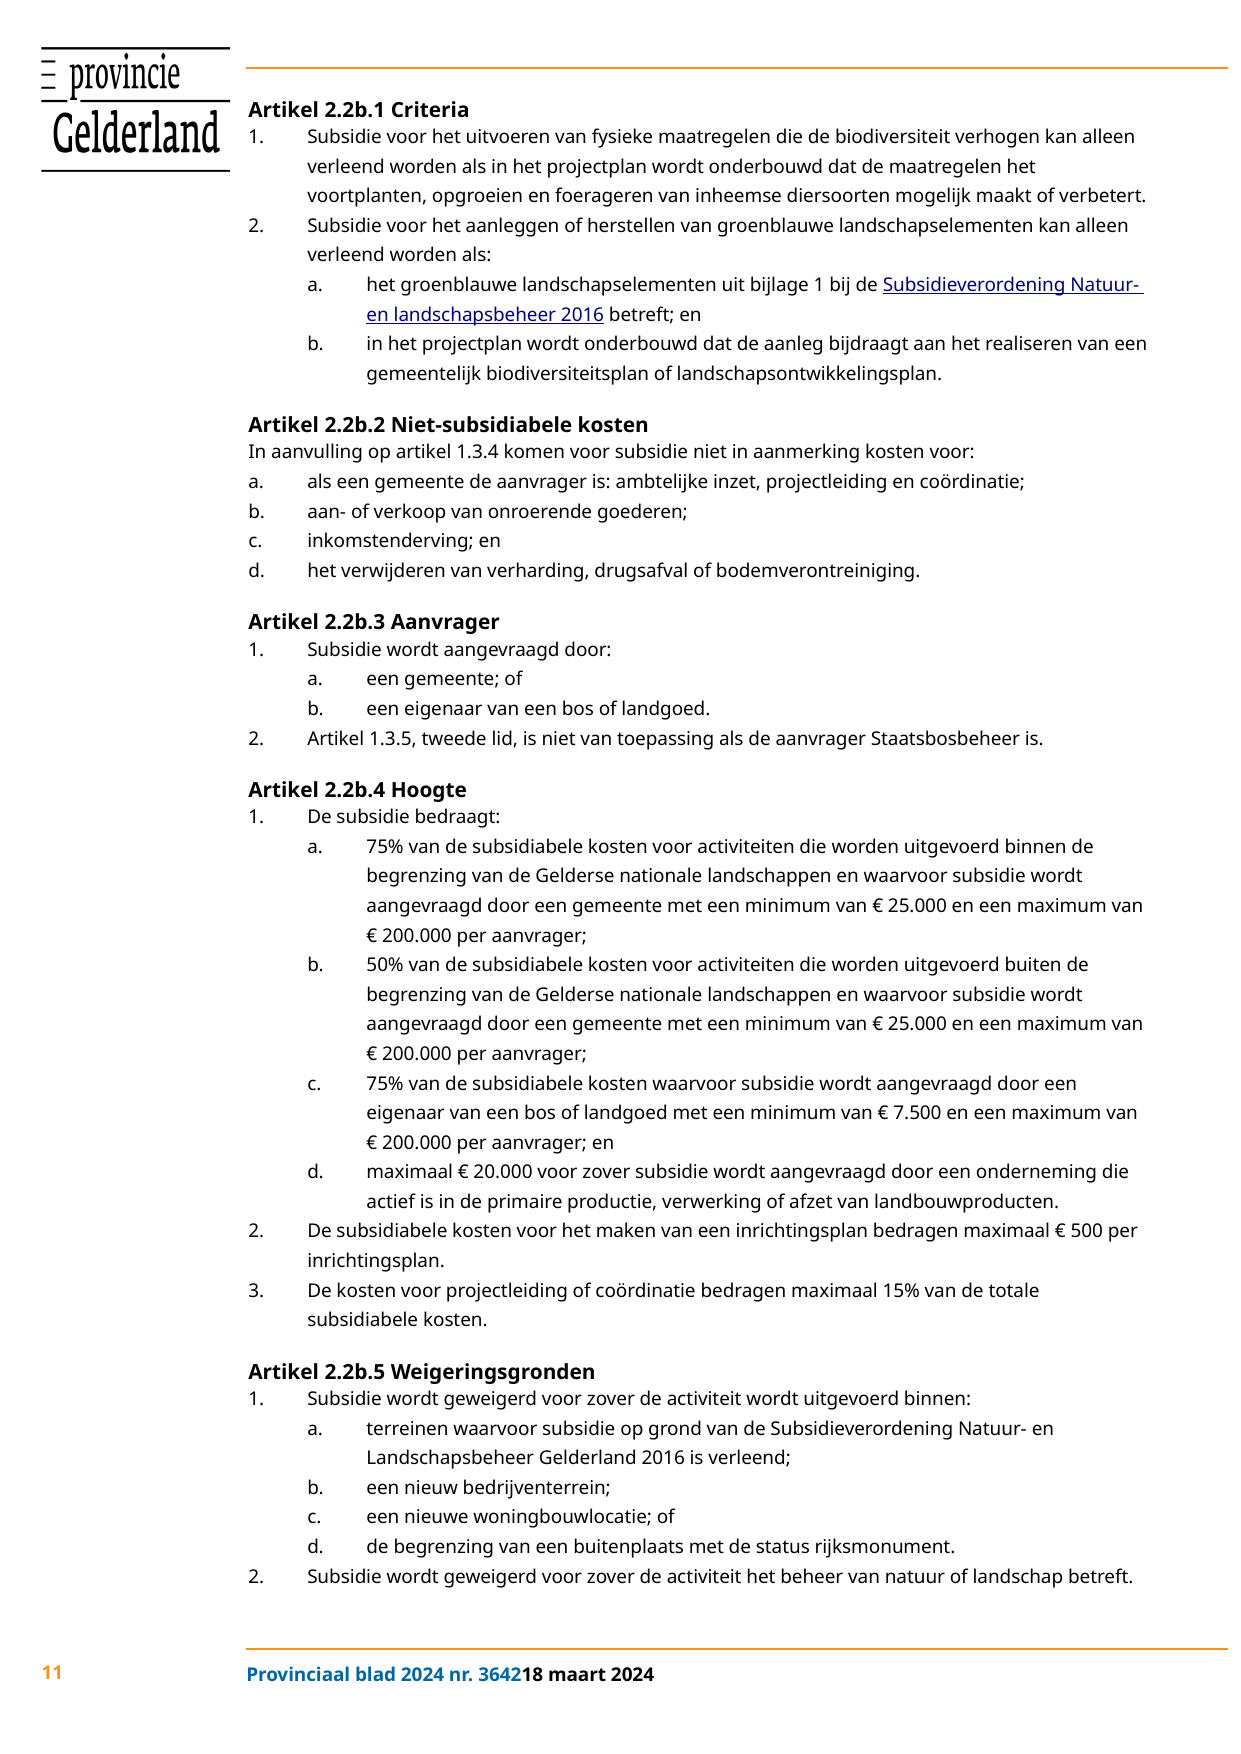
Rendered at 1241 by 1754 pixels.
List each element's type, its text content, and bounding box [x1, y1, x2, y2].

list het groenblauwe landschapselementen uit bijlage 1 bij de Subsidieverordening Natuur- en landschapsbeheer 2016 betreft; en [307, 271, 1152, 326]
list als een gemeente de aanvrager is: ambtelijke inzet, projectleiding en coördinatie; [248, 468, 1152, 494]
list 75% van de subsidiabele kosten waarvoor subsidie wordt aangevraagd door een eigenaar van een bos of landgoed met een minimum van € 7.500 en een maximum van € 200.000 per aanvrager; en [307, 1070, 1152, 1155]
text Artikel 2.2b.1 Criteria [248, 95, 1152, 123]
text Artikel 2.2b.2 Niet-subsidiabele kosten [248, 410, 1152, 439]
text Artikel 2.2b.4 Hoogte [248, 775, 1152, 803]
list 75% van de subsidiabele kosten voor activiteiten die worden uitgevoerd binnen de begrenzing van de Gelderse nationale landschappen en waarvoor subsidie wordt aangevraagd door een gemeente met een minimum van € 25.000 en een maximum van € 200.000 per aanvrager; [307, 833, 1152, 948]
list Artikel 1.3.5, tweede lid, is niet van toepassing als de aanvrager Staatsbosbeheer is. [248, 725, 1152, 750]
list een nieuw bedrijventerrein; [307, 1474, 1152, 1500]
list terreinen waarvoor subsidie op grond van de Subsidieverordening Natuur- en Landschapsbeheer Gelderland 2016 is verleend; [307, 1415, 1152, 1470]
list in het projectplan wordt onderbouwd dat de aanleg bijdraagt aan het realiseren van een gemeentelijk biodiversiteitsplan of landschapsontwikkelingsplan. [307, 330, 1152, 386]
list het verwijderen van verharding, drugsafval of bodemverontreiniging. [248, 557, 1152, 583]
list De kosten voor projectleiding of coördinatie bedragen maximaal 15% van de totale subsidiabele kosten. [248, 1277, 1152, 1332]
list Subsidie wordt geweigerd voor zover de activiteit het beheer van natuur of landschap betreft. [248, 1563, 1152, 1588]
list Subsidie wordt geweigerd voor zover de activiteit wordt uitgevoerd binnen: [248, 1385, 1152, 1411]
list de begrenzing van een buitenplaats met de status rijksmonument. [307, 1533, 1152, 1559]
picture [41, 47, 231, 172]
list een nieuwe woningbouwlocatie; of [307, 1504, 1152, 1529]
list inkomstenderving; en [248, 527, 1152, 553]
text In aanvulling op artikel 1.3.4 komen voor subsidie niet in aanmerking kosten voor: [248, 439, 1152, 464]
text Artikel 2.2b.5 Weigeringsgronden [248, 1357, 1152, 1385]
list een gemeente; of [307, 666, 1152, 691]
list aan- of verkoop van onroerende goederen; [248, 498, 1152, 524]
list Subsidie voor het uitvoeren van fysieke maatregelen die de biodiversiteit verhogen kan alleen verleend worden als in het projectplan wordt onderbouwd dat de maatregelen het voortplanten, opgroeien en foerageren van inheemse diersoorten mogelijk maakt of verbetert. [248, 123, 1152, 208]
list Subsidie voor het aanleggen of herstellen van groenblauwe landschapselementen kan alleen verleend worden als: [248, 212, 1152, 267]
list maximaal € 20.000 voor zover subsidie wordt aangevraagd door een onderneming die actief is in de primaire productie, verwerking of afzet van landbouwproducten. [307, 1158, 1152, 1214]
text Artikel 2.2b.3 Aanvrager [248, 607, 1152, 636]
list De subsidiabele kosten voor het maken van een inrichtingsplan bedragen maximaal € 500 per inrichtingsplan. [248, 1218, 1152, 1273]
list 50% van de subsidiabele kosten voor activiteiten die worden uitgevoerd buiten de begrenzing van de Gelderse nationale landschappen en waarvoor subsidie wordt aangevraagd door een gemeente met een minimum van € 25.000 en een maximum van € 200.000 per aanvrager; [307, 951, 1152, 1066]
list De subsidie bedraagt: [248, 803, 1152, 829]
list Subsidie wordt aangevraagd door: [248, 636, 1152, 662]
list een eigenaar van een bos of landgoed. [307, 695, 1152, 721]
